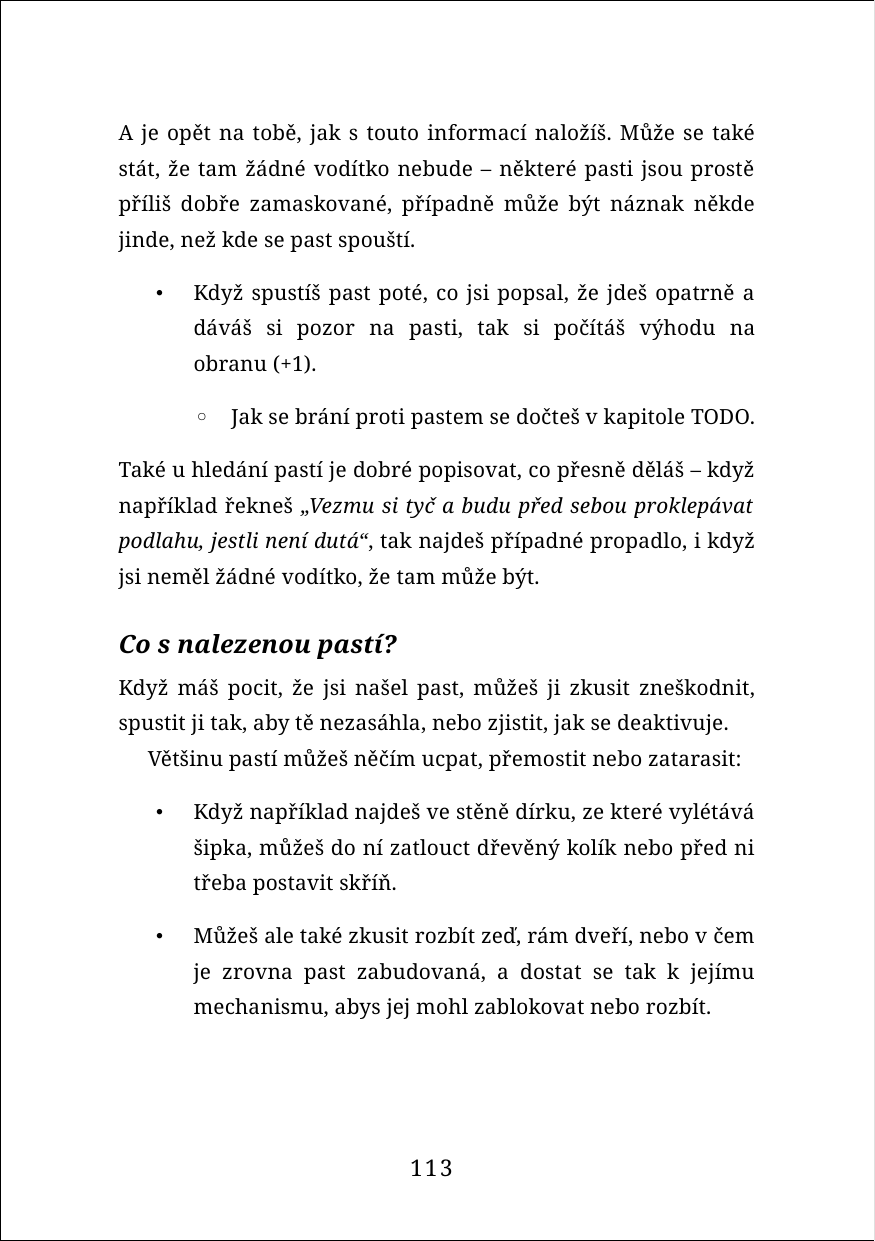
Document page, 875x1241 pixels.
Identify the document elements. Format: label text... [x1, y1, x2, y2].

subtitle Co s nalezenou pastí? [118, 627, 756, 661]
list Jak se brání proti pastem se dočteš v kapitole TODO. [193, 402, 756, 431]
list Můžeš ale také zkusit rozbít zeď, rám dveří, nebo v čem je zrovna past zabudovaná, a dostat se tak k jejímu mechanismu, abys jej mohl zablokovat nebo rozbít. [156, 921, 756, 1021]
text Také u hledání pastí je dobré popisovat, co přesně děláš – když například řekneš „Vezmu si tyč a budu před sebou proklepávat podlahu, jestli není dutá“, tak najdeš případné propadlo, i když jsi neměl žádné vodítko, že tam může být. [118, 456, 756, 591]
text Když máš pocit, že jsi našel past, můžeš ji zkusit zneškodnit, spustit ji tak, aby tě nezasáhla, nebo zjistit, jak se deaktivuje. Většinu pastí můžeš něčím ucpat, přemostit nebo zatarasit: [118, 673, 756, 772]
list Když například najdeš ve stěně dírku, ze které vylétává šipka, můžeš do ní zatlouct dřevěný kolík nebo před ni třeba postavit skříň. [156, 797, 756, 897]
list Když spustíš past poté, co jsi popsal, že jdeš opatrně a dáváš si pozor na pasti, tak si počítáš výhodu na obranu (+1). [156, 278, 756, 377]
text A je opět na tobě, jak s touto informací naložíš. Může se také stát, že tam žádné vodítko nebude – některé pasti jsou prostě příliš dobře zamaskované, případně může být náznak někde jinde, než kde se past spouští. [118, 118, 756, 253]
